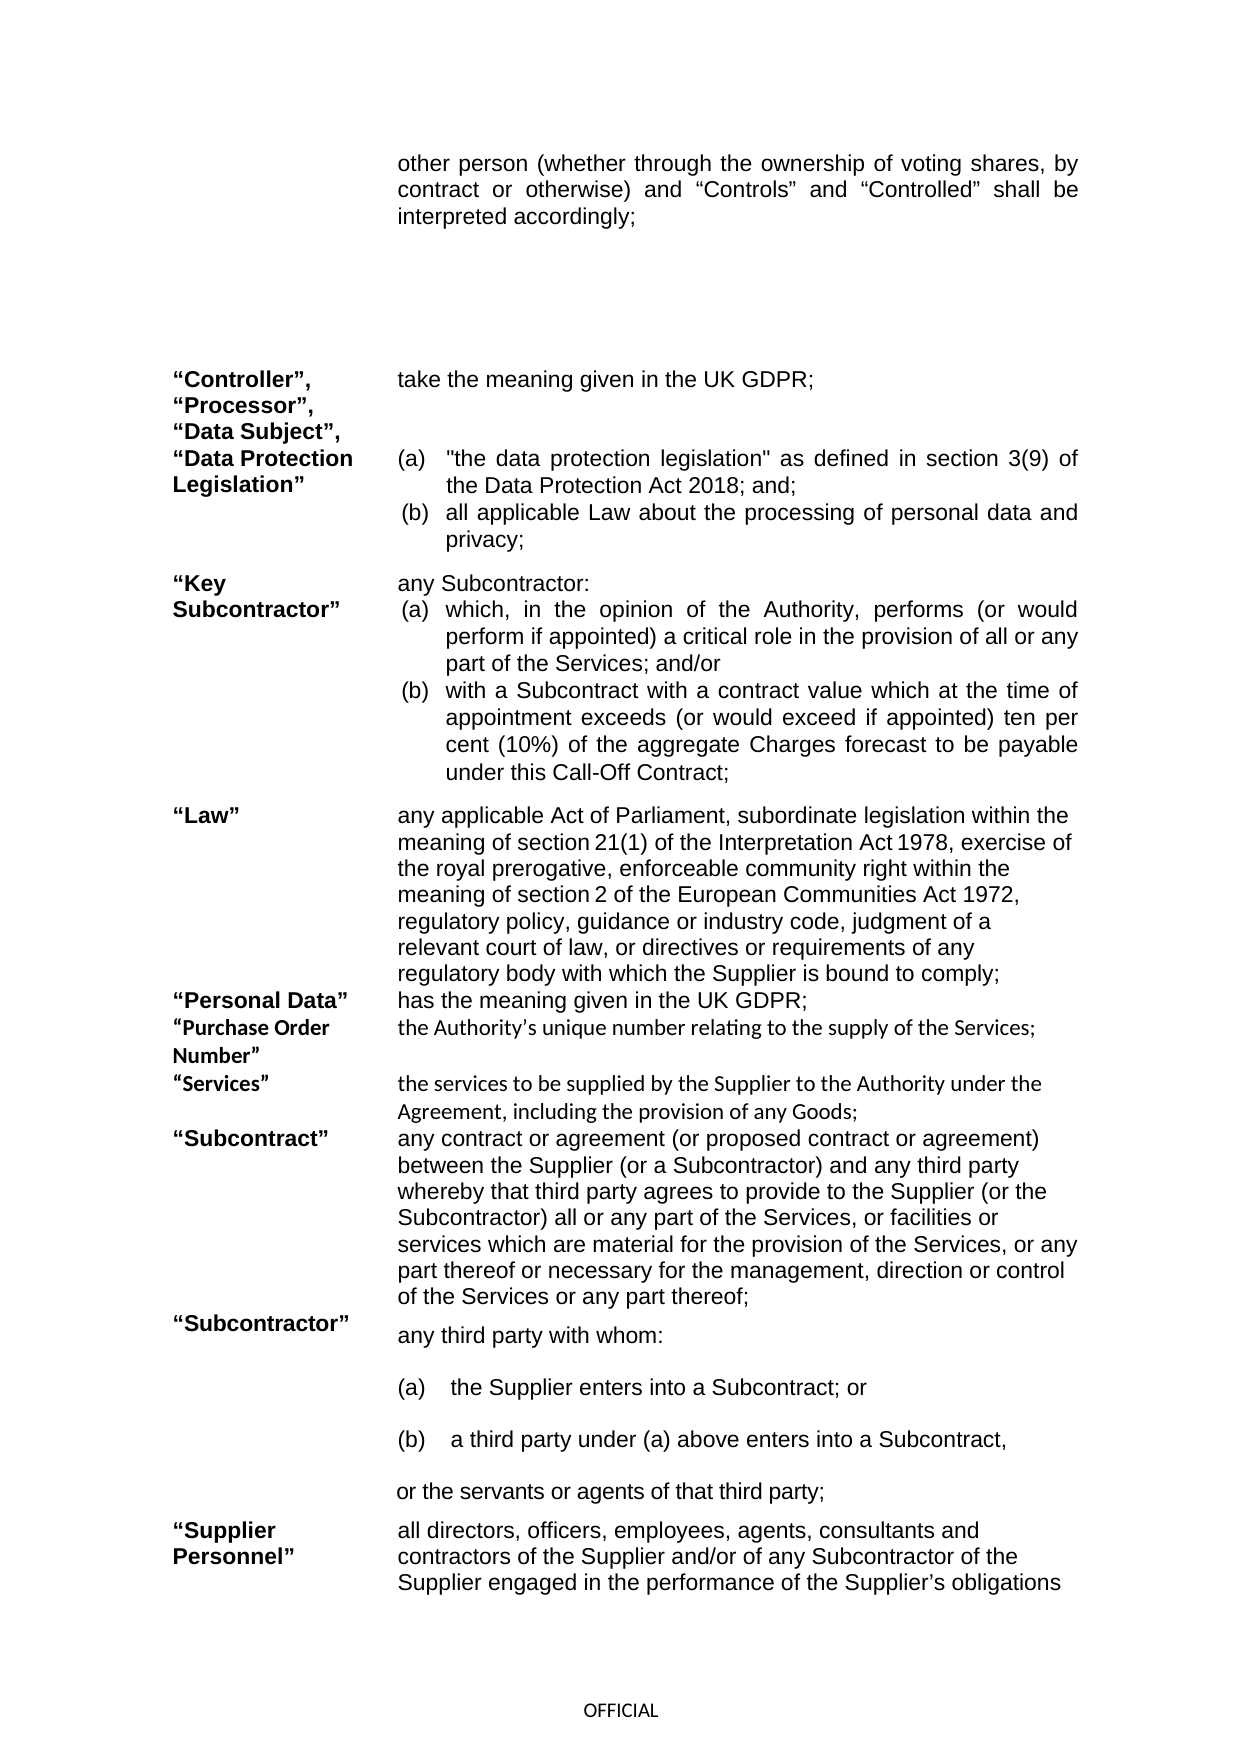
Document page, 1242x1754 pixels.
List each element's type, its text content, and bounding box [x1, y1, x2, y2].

table_cell “Supplier Personnel” [161, 1517, 386, 1596]
table_cell “Law” [161, 802, 386, 987]
table_cell “Services” [161, 1069, 386, 1125]
table_cell "the data protection legislation" as defined in section 3(9) of the Data Protection Act 2018; and; all applicable Law about the processing of personal data and privacy; [386, 445, 1090, 570]
table_cell [161, 150, 386, 366]
table_cell any third party with whom: the Supplier enters into a Subcontract; or a third party under (a) above enters into a Subcontract, or the servants or agents of that third party; [386, 1310, 1090, 1517]
table_cell has the meaning given in the UK GDPR; [386, 987, 1090, 1013]
table_cell any Subcontractor: which, in the opinion of the Authority, performs (or would perform if appointed) a critical role in the provision of all or any part of the Services; and/or with a Subcontract with a contract value which at the time of appointment exceeds (or would exceed if appointed) ten per cent (10%) of the aggregate Charges forecast to be payable under this Call-Off Contract; [386, 570, 1090, 802]
table_cell “Subcontractor” [161, 1310, 386, 1517]
table_cell the services to be supplied by the Supplier to the Authority under the Agreement, including the provision of any Goods; [386, 1069, 1090, 1125]
table_cell all directors, officers, employees, agents, consultants and contractors of the Supplier and/or of any Subcontractor of the Supplier engaged in the performance of the Supplier’s obligations [386, 1517, 1090, 1596]
table_cell “Personal Data” [161, 987, 386, 1013]
table_cell the Authority’s unique number relating to the supply of the Services; [386, 1013, 1090, 1069]
table_cell any contract or agreement (or proposed contract or agreement) between the Supplier (or a Subcontractor) and any third party whereby that third party agrees to provide to the Supplier (or the Subcontractor) all or any part of the Services, or facilities or services which are material for the provision of the Services, or any part thereof or necessary for the management, direction or control of the Services or any part thereof; [386, 1125, 1090, 1310]
table_cell “Purchase Order Number” [161, 1013, 386, 1069]
table_cell “Subcontract” [161, 1125, 386, 1310]
table_cell any applicable Act of Parliament, subordinate legislation within the meaning of section 21(1) of the Interpretation Act 1978, exercise of the royal prerogative, enforceable community right within the meaning of section 2 of the European Communities Act 1972, regulatory policy, guidance or industry code, judgment of a relevant court of law, or directives or requirements of any regulatory body with which the Supplier is bound to comply; [386, 802, 1090, 987]
table_cell “Controller”, “Processor”, “Data Subject”, [161, 366, 386, 445]
table_cell “Key Subcontractor” [161, 570, 386, 802]
table_cell take the meaning given in the UK GDPR; [386, 366, 1090, 445]
table_cell “Data Protection Legislation” [161, 445, 386, 570]
table_cell other person (whether through the ownership of voting shares, by contract or otherwise) and “Controls” and “Controlled” shall be interpreted accordingly; [386, 150, 1090, 366]
